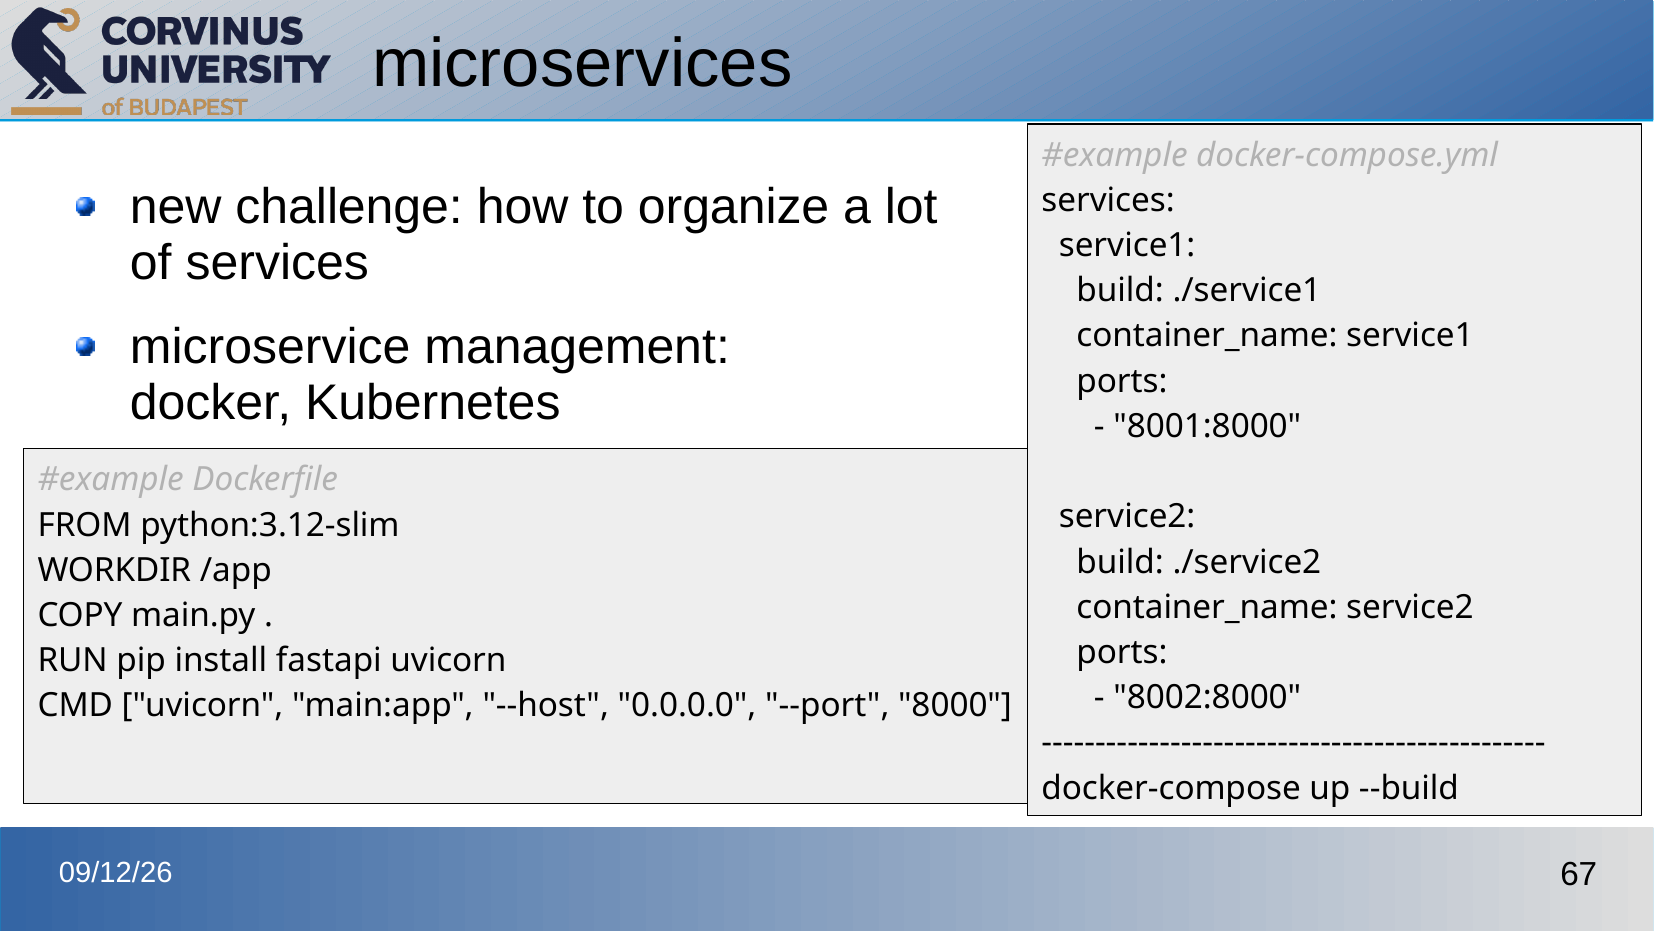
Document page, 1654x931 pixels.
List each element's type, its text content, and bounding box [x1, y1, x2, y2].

text_box #example docker-compose.yml services: service1: build: ./service1 container_name: service1 ports: - "8001:8000" service2: build: ./service2 container_name: service2 ports: - "8002:8000" ----------------------------------------------- docker-compose up --build [1027, 124, 1642, 816]
text_box #example Dockerfile FROM python:3.12-slim WORKDIR /app COPY main.py . RUN pip install fastapi uvicorn CMD ["uvicorn", "main:app", "--host", "0.0.0.0", "--port", "8000"] [23, 448, 1027, 804]
list new challenge: how to organize a lot of services microservice management: docker, Kubernetes [59, 94, 975, 461]
title microservices [372, 23, 1625, 103]
picture [11, 7, 331, 115]
